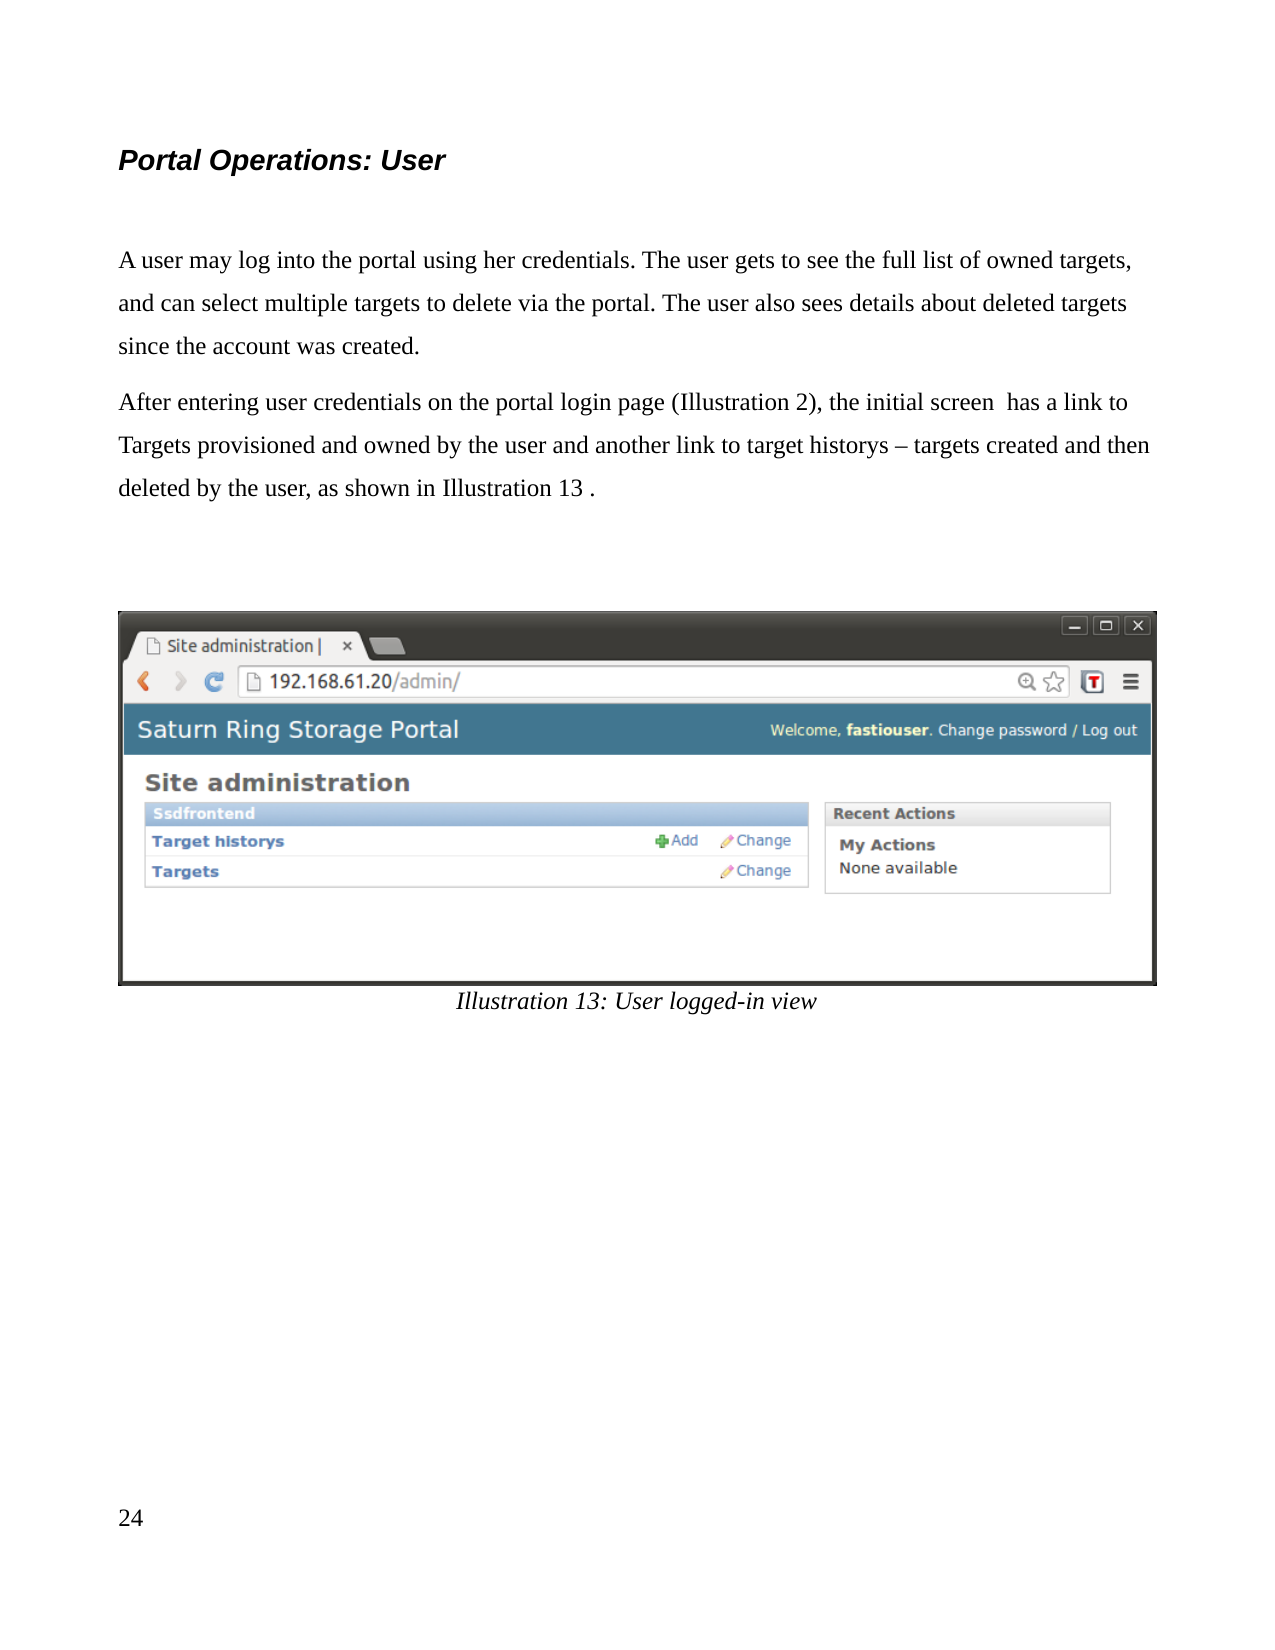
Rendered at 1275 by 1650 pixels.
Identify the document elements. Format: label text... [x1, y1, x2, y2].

picture [118, 611, 1157, 986]
text A user may log into the portal using her credentials. The user gets to see the full list of owned targets, and can select multiple targets to delete via the portal. The user also sees details about deleted targets since the account was created. [118, 245, 1157, 360]
subtitle Portal Operations: User [118, 143, 1157, 177]
text After entering user credentials on the portal login page (Illustration 2), the initial screen has a link to Targets provisioned and owned by the user and another link to target historys – targets created and then deleted by the user, as shown in Illustration 13 . [118, 387, 1157, 502]
text Illustration 13: User logged-in view [118, 986, 1157, 1014]
